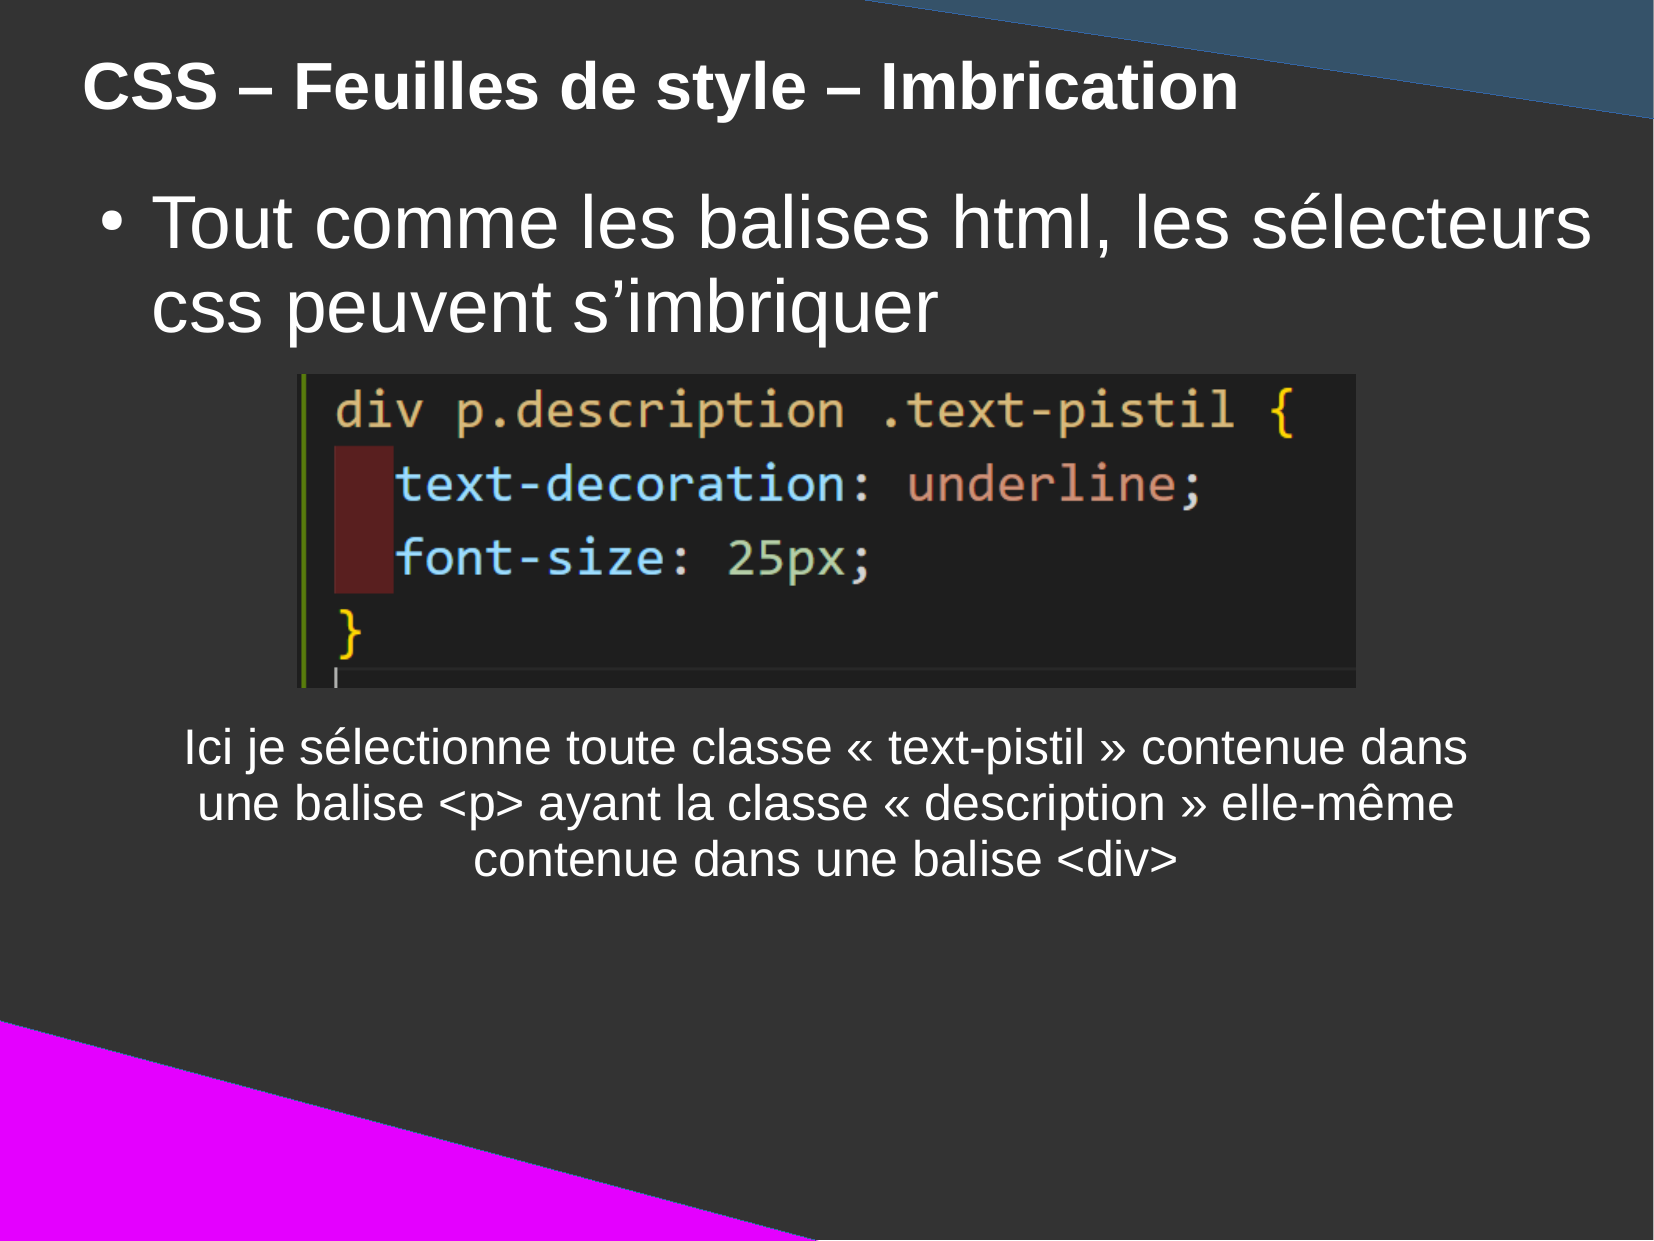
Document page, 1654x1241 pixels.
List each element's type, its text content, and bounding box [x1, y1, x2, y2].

text_box [0, 1020, 819, 1241]
list Tout comme les balises html, les sélecteurs css peuvent s’imbriquer [80, 180, 1605, 405]
text_box [865, 0, 1654, 119]
title CSS – Feuilles de style – Imbrication [82, 49, 1571, 162]
title Ici je sélectionne toute classe « text-pistil » contenue dans une balise <p> ayant la classe « description » elle-même contenue dans une balise <div> [159, 719, 1495, 943]
picture [297, 374, 1356, 688]
